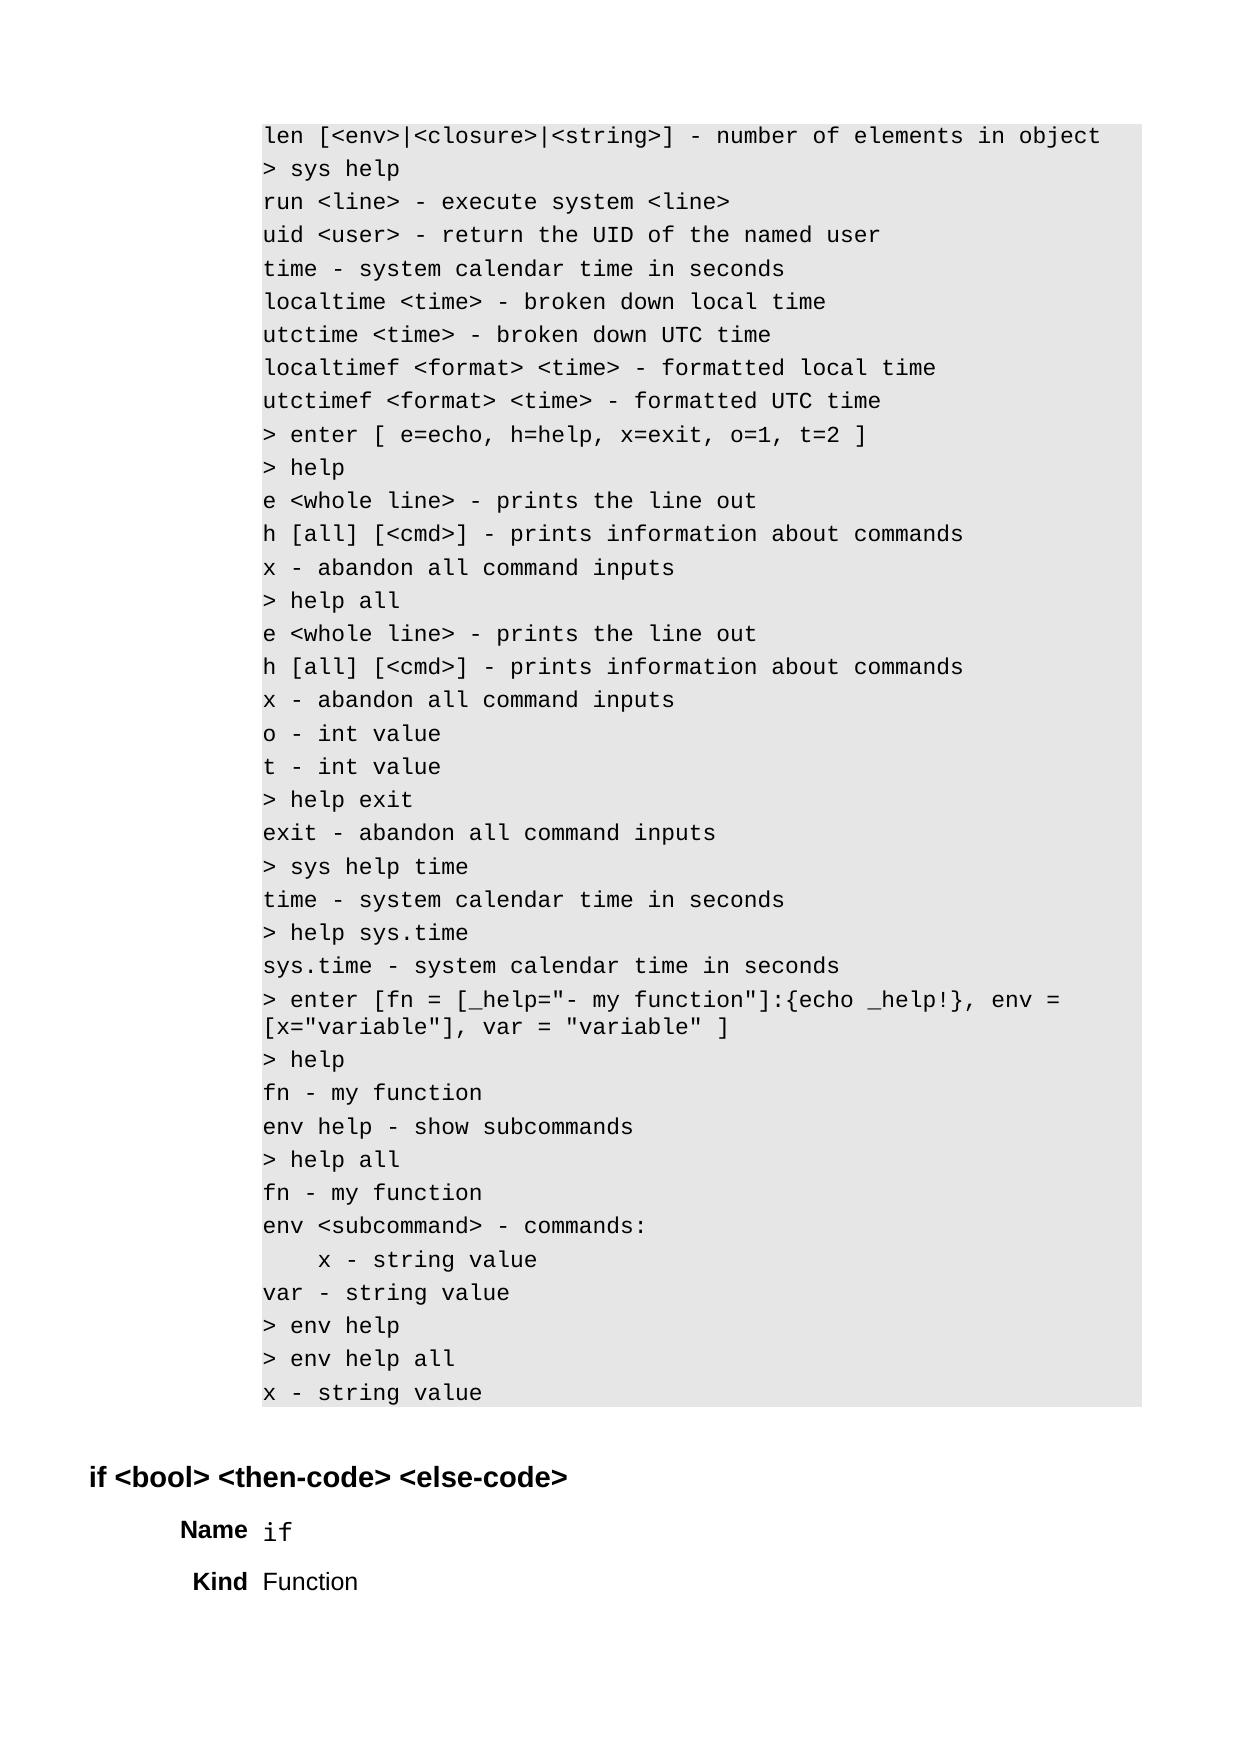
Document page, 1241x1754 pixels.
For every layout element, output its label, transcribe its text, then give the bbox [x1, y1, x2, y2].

table_cell Kind [89, 1558, 259, 1604]
table_cell [89, 118, 259, 1413]
table_header if [260, 1506, 1145, 1558]
table_cell Function [260, 1558, 1145, 1604]
subtitle if <bool> <then-code> <else-code> [88, 1460, 1145, 1493]
table_header Name [89, 1506, 259, 1558]
table_cell len [<env>|<closure>|<string>] - number of elements in object > sys help run <line> - execute system <line> uid <user> - return the UID of the named user time - system calendar time in seconds localtime <time> - broken down local time utctime <time> - broken down UTC time localtimef <format> <time> - formatted local time utctimef <format> <time> - formatted UTC time > enter [ e=echo, h=help, x=exit, o=1, t=2 ] > help e <whole line> - prints the line out h [all] [<cmd>] - prints information about commands x - abandon all command inputs > help all e <whole line> - prints the line out h [all] [<cmd>] - prints information about commands x - abandon all command inputs o - int value t - int value > help exit exit - abandon all command inputs > sys help time time - system calendar time in seconds > help sys.time sys.time - system calendar time in seconds > enter [fn = [_help="- my function"]:{echo _help!}, env = [x="variable"], var = "variable" ] > help fn - my function env help - show subcommands > help all fn - my function env <subcommand> - commands: x - string value var - string value > env help > env help all x - string value [260, 118, 1145, 1413]
